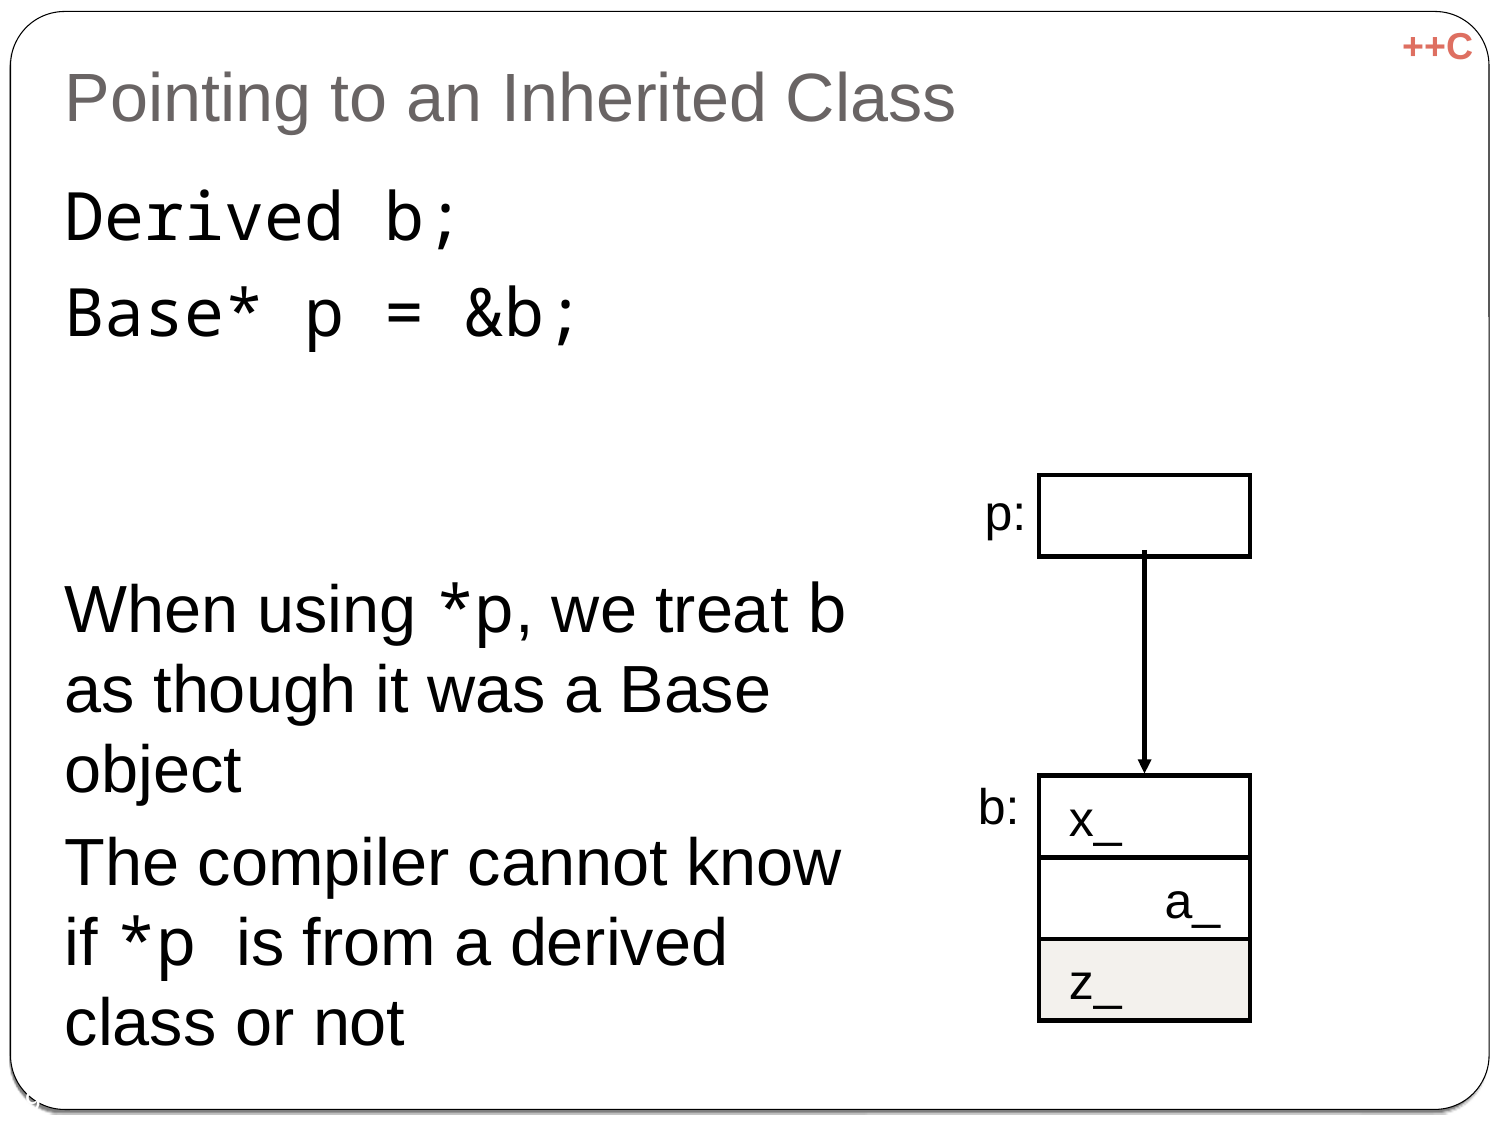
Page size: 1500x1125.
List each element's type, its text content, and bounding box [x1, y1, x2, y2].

text_box _z [1039, 939, 1250, 1021]
title Pointing to an Inherited Class [50, 45, 1450, 150]
list Derived b; Base* p = &b; When using *p, we treat b as though it was a Base object The compiler cannot know if *p is from a derived class or not [50, 149, 888, 1088]
text_box b: [947, 752, 1050, 858]
text_box _x [1050, 775, 1250, 857]
text_box p: [954, 457, 1057, 563]
slide_number [0, 1074, 50, 1125]
text_box _a [1039, 857, 1250, 939]
